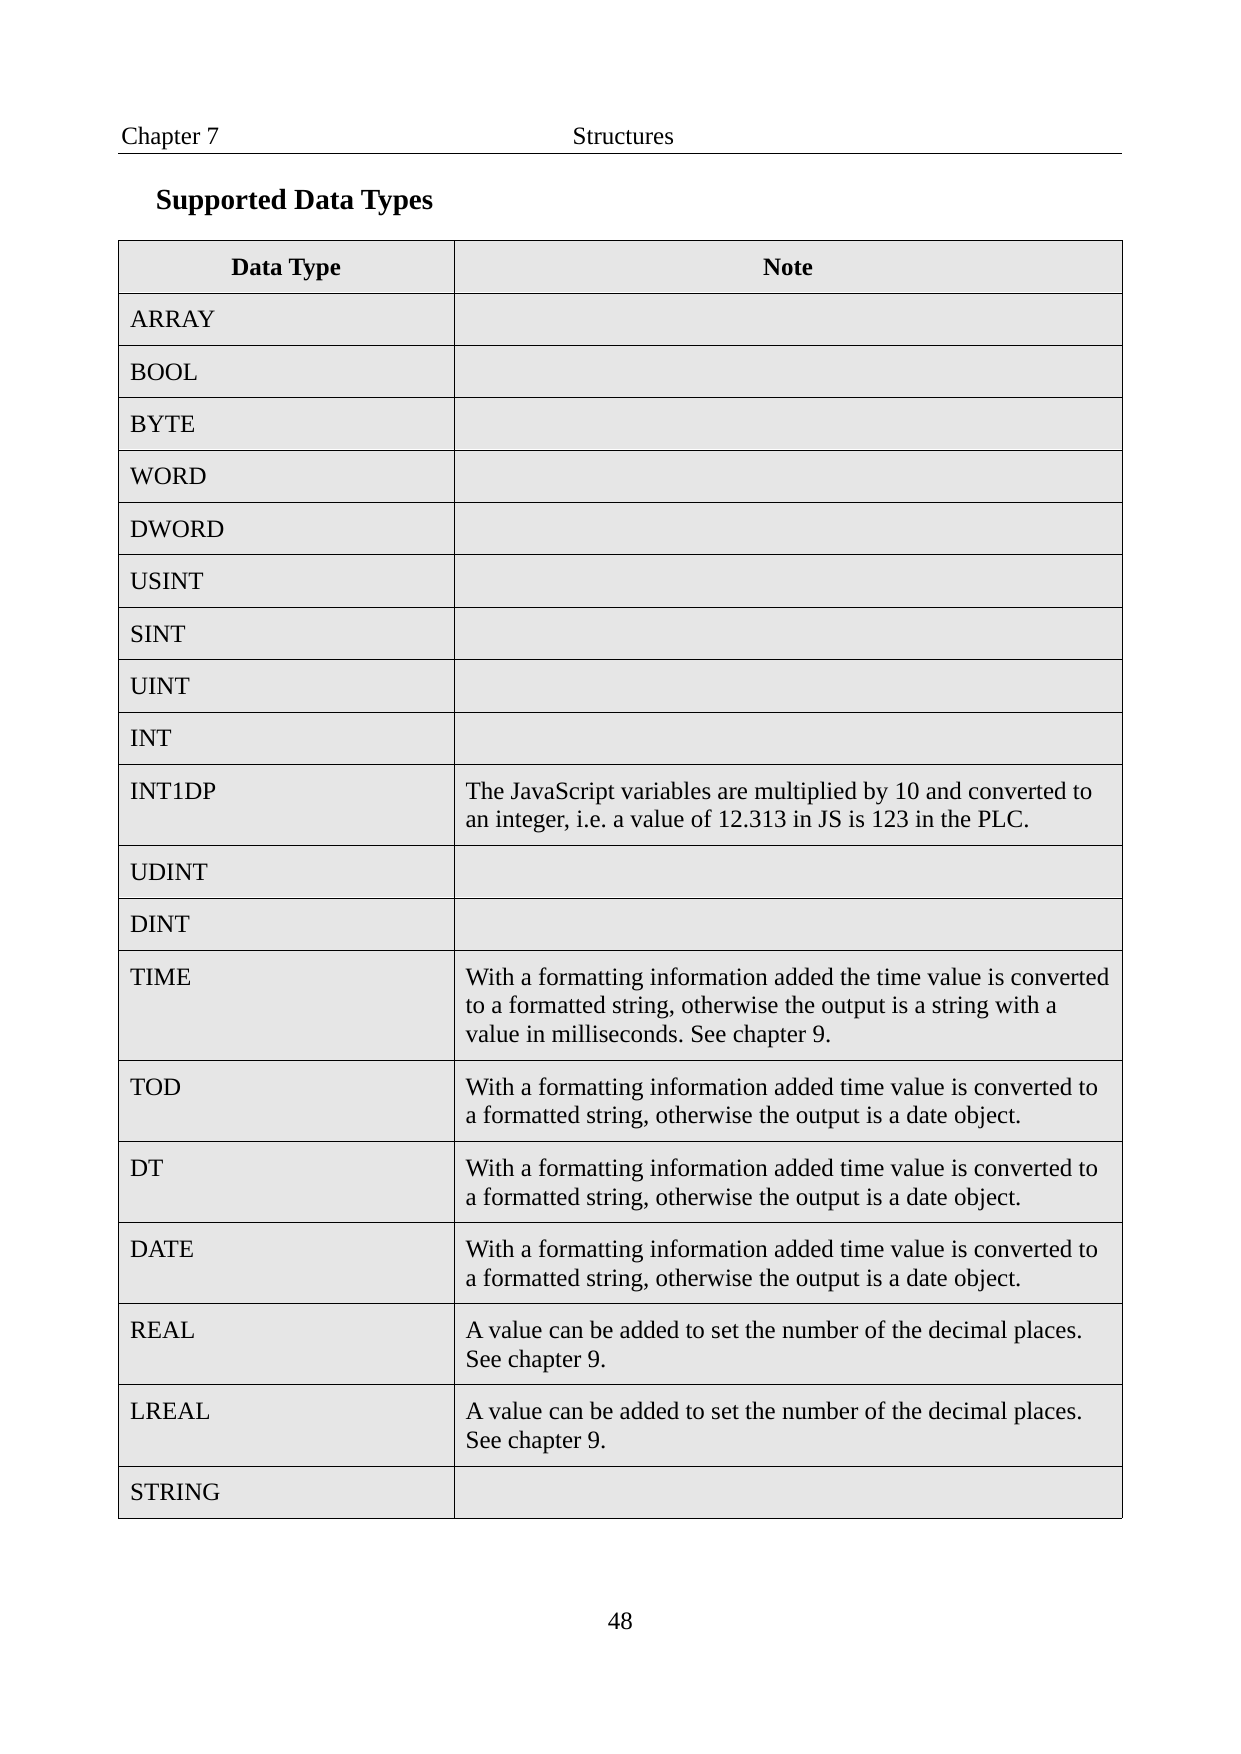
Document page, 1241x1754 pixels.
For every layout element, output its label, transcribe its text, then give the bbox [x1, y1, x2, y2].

table_cell [455, 1467, 1122, 1518]
table_cell [455, 294, 1122, 345]
table_cell [455, 451, 1122, 502]
table_cell [455, 713, 1122, 764]
table_cell With a formatting information added the time value is converted to a formatted string, otherwise the output is a string with a value in milliseconds. See chapter 9. [455, 951, 1122, 1060]
table_cell DT [119, 1142, 454, 1222]
table_cell UINT [119, 660, 454, 712]
table_cell A value can be added to set the number of the decimal places. See chapter 9. [455, 1304, 1122, 1384]
table_cell With a formatting information added time value is converted to a formatted string, otherwise the output is a date object. [455, 1061, 1122, 1141]
table_cell REAL [119, 1304, 454, 1384]
table_cell [455, 503, 1122, 554]
table_cell BOOL [119, 346, 454, 397]
table_cell TOD [119, 1061, 454, 1141]
table_header Data Type [119, 241, 454, 292]
table_cell DATE [119, 1223, 454, 1303]
table_cell INT [119, 713, 454, 764]
table_cell USINT [119, 555, 454, 607]
table_cell TIME [119, 951, 454, 1060]
table_cell ARRAY [119, 294, 454, 345]
table_header Note [455, 241, 1122, 292]
subtitle Supported Data Types [156, 182, 1122, 216]
table_cell [455, 608, 1122, 659]
table_cell With a formatting information added time value is converted to a formatted string, otherwise the output is a date object. [455, 1142, 1122, 1222]
table_cell [455, 346, 1122, 397]
table_cell DWORD [119, 503, 454, 554]
table_cell [455, 846, 1122, 897]
table_cell SINT [119, 608, 454, 659]
table_cell UDINT [119, 846, 454, 897]
table_cell STRING [119, 1467, 454, 1518]
table_cell LREAL [119, 1385, 454, 1466]
table_cell [455, 555, 1122, 607]
table_cell With a formatting information added time value is converted to a formatted string, otherwise the output is a date object. [455, 1223, 1122, 1303]
table_cell [455, 398, 1122, 449]
table_cell DINT [119, 899, 454, 950]
table_cell WORD [119, 451, 454, 502]
table_cell [455, 660, 1122, 712]
table_cell The JavaScript variables are multiplied by 10 and converted to an integer, i.e. a value of 12.313 in JS is 123 in the PLC. [455, 765, 1122, 845]
table_cell INT1DP [119, 765, 454, 845]
table_cell A value can be added to set the number of the decimal places. See chapter 9. [455, 1385, 1122, 1466]
table_cell [455, 899, 1122, 950]
table_cell BYTE [119, 398, 454, 449]
